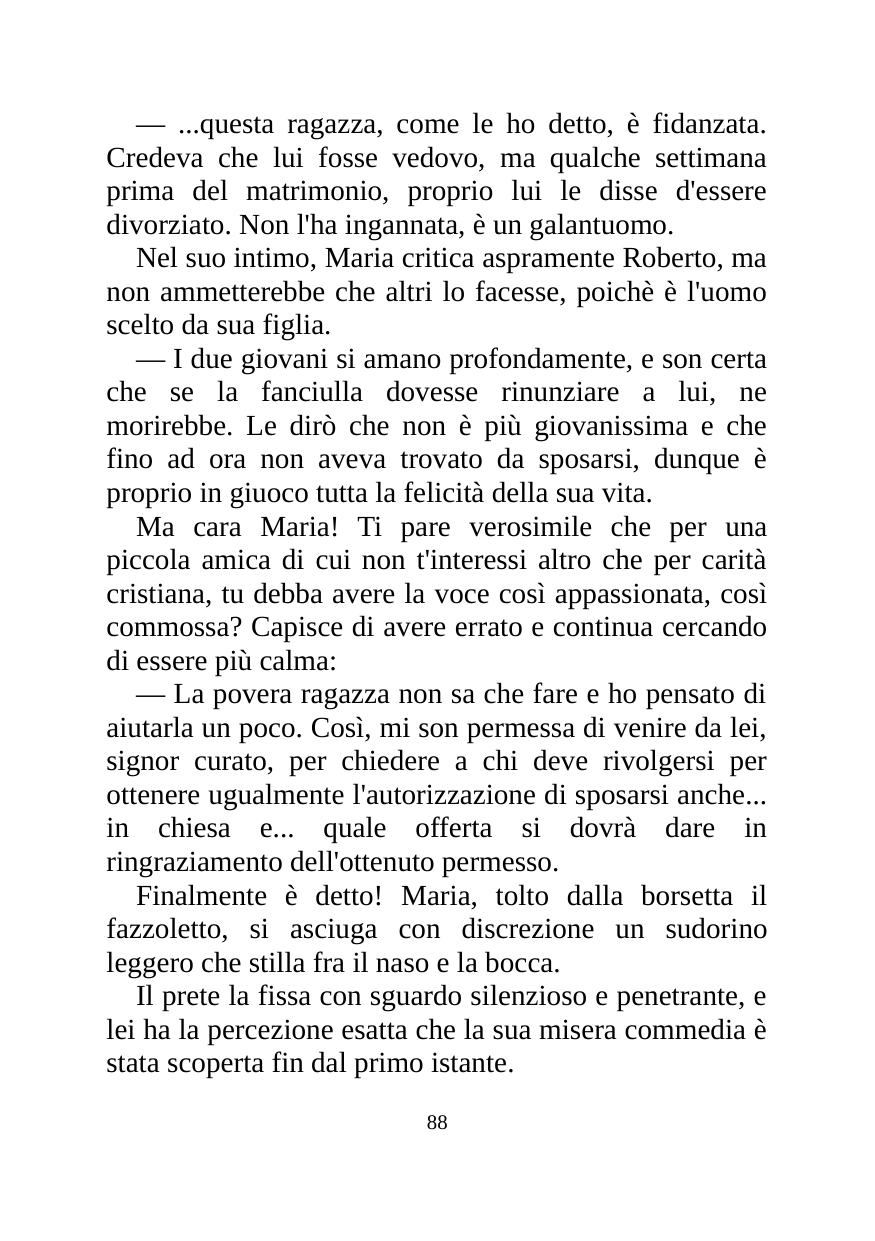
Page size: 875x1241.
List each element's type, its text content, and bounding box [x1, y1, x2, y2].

text — I due giovani si amano profondamente, e son certa che se la fanciulla dovesse rinunziare a lui, ne morirebbe. Le dirò che non è più giovanissima e che fino ad ora non aveva trovato da sposarsi, dunque è proprio in giuoco tutta la felicità della sua vita. [106, 341, 768, 509]
text — ...questa ragazza, come le ho detto, è fidanzata. Credeva che lui fosse vedovo, ma qualche settimana prima del matrimonio, proprio lui le disse d'essere divorziato. Non l'ha ingannata, è un galantuomo. [106, 106, 768, 240]
text Il prete la fissa con sguardo silenzioso e penetrante, e lei ha la percezione esatta che la sua misera commedia è stata scoperta fin dal primo istante. [106, 978, 768, 1079]
text Ma cara Maria! Ti pare verosimile che per una piccola amica di cui non t'interessi altro che per carità cristiana, tu debba avere la voce così appassionata, così commossa? Capisce di avere errato e continua cercando di essere più calma: [106, 509, 768, 676]
text Nel suo intimo, Maria critica aspramente Roberto, ma non ammetterebbe che altri lo facesse, poichè è l'uomo scelto da sua figlia. [106, 240, 768, 341]
text — La povera ragazza non sa che fare e ho pensato di aiutarla un poco. Così, mi son permessa di venire da lei, signor curato, per chiedere a chi deve rivolgersi per ottenere ugualmente l'autorizzazione di sposarsi anche... in chiesa e... quale offerta si dovrà dare in ringraziamento dell'ottenuto permesso. [106, 676, 768, 878]
text Finalmente è detto! Maria, tolto dalla borsetta il fazzoletto, si asciuga con discrezione un sudorino leggero che stilla fra il naso e la bocca. [106, 878, 768, 978]
